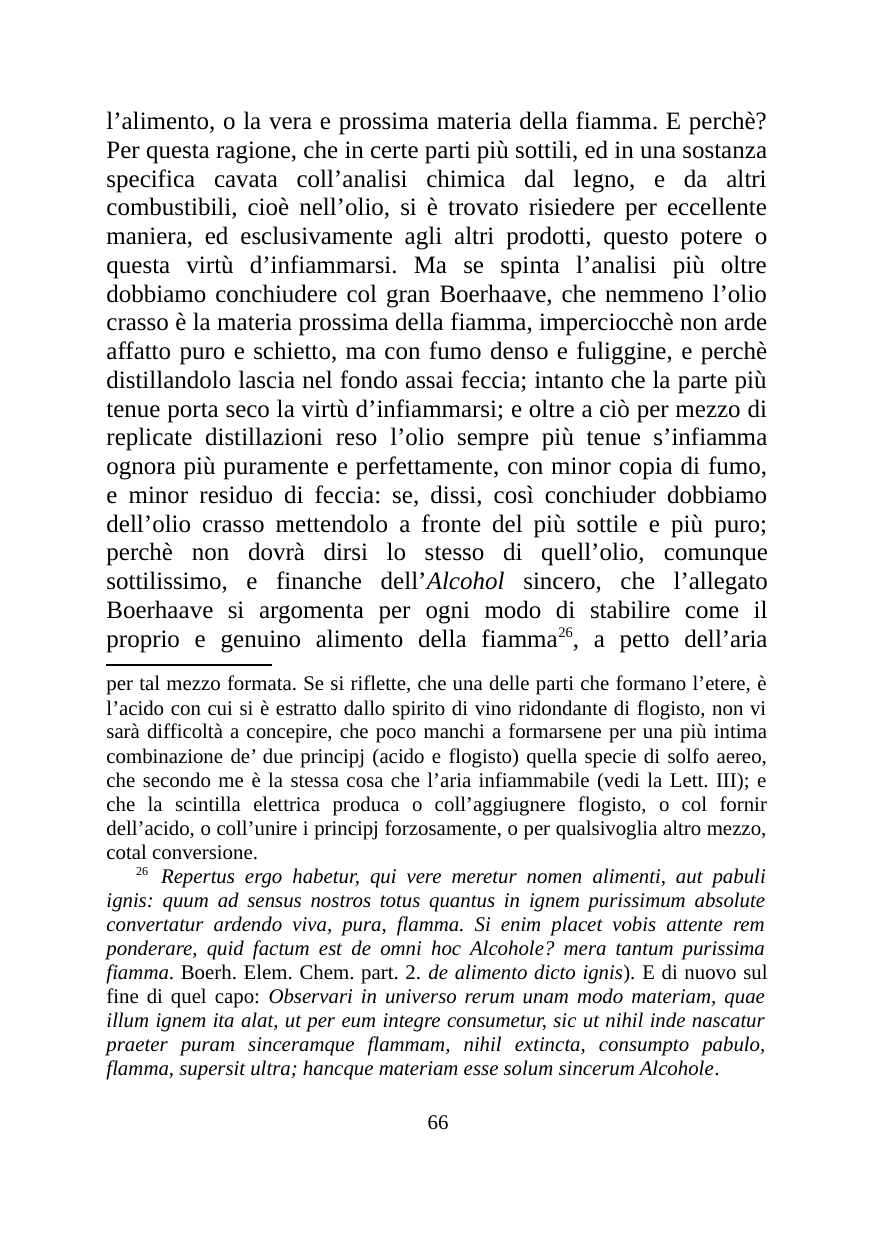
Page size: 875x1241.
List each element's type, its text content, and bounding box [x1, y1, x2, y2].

text l’alimento, o la vera e prossima materia della fiamma. E perchè? Per questa ragione, che in certe parti più sottili, ed in una sostanza specifica cavata coll’analisi chimica dal legno, e da altri combustibili, cioè nell’olio, si è trovato risiedere per eccellente maniera, ed esclusivamente agli altri prodotti, questo potere o questa virtù d’infiammarsi. Ma se spinta l’analisi più oltre dobbiamo conchiudere col gran Boerhaave, che nemmeno l’olio crasso è la materia prossima della fiamma, imperciocchè non arde affatto puro e schietto, ma con fumo denso e fuliggine, e perchè distillandolo lascia nel fondo assai feccia; intanto che la parte più tenue porta seco la virtù d’infiammarsi; e oltre a ciò per mezzo di replicate distillazioni reso l’olio sempre più tenue s’infiamma ognora più puramente e perfettamente, con minor copia di fumo, e minor residuo di feccia: se, dissi, così conchiuder dobbiamo dell’olio crasso mettendolo a fronte del più sottile e più puro; perchè non dovrà dirsi lo stesso di quell’olio, comunque sottilissimo, e finanche dell’Alcohol sincero, che l’allegato Boerhaave si argomenta per ogni modo di stabilire come il proprio e genuino alimento della fiamma, a petto dell’aria [106, 106, 768, 652]
text per tal mezzo formata. Se si riflette, che una delle parti che formano l’etere, è l’acido con cui si è estratto dallo spirito di vino ridondante di flogisto, non vi sarà difficoltà a concepire, che poco manchi a formarsene per una più intima combinazione de’ due principj (acido e flogisto) quella specie di solfo aereo, che secondo me è la stessa cosa che l’aria infiammabile (vedi la Lett. III); e che la scintilla elettrica produca o coll’aggiugnere flogisto, o col fornir dell’acido, o coll’unire i principj forzosamente, o per qualsivoglia altro mezzo, cotal conversione. [106, 671, 768, 864]
list Repertus ergo habetur, qui vere meretur nomen alimenti, aut pabuli ignis: quum ad sensus nostros totus quantus in ignem purissimum absolute convertatur ardendo viva, pura, flamma. Si enim placet vobis attente rem ponderare, quid factum est de omni hoc Alcohole? mera tantum purissima fiamma. Boerh. Elem. Chem. part. 2. de alimento dicto ignis). E di nuovo sul fine di quel capo: Observari in universo rerum unam modo materiam, quae illum ignem ita alat, ut per eum integre consumetur, sic ut nihil inde nascatur praeter puram sinceramque flammam, nihil extincta, consumpto pabulo, flamma, supersit ultra; hancque materiam esse solum sincerum Alcohole. [106, 864, 768, 1080]
